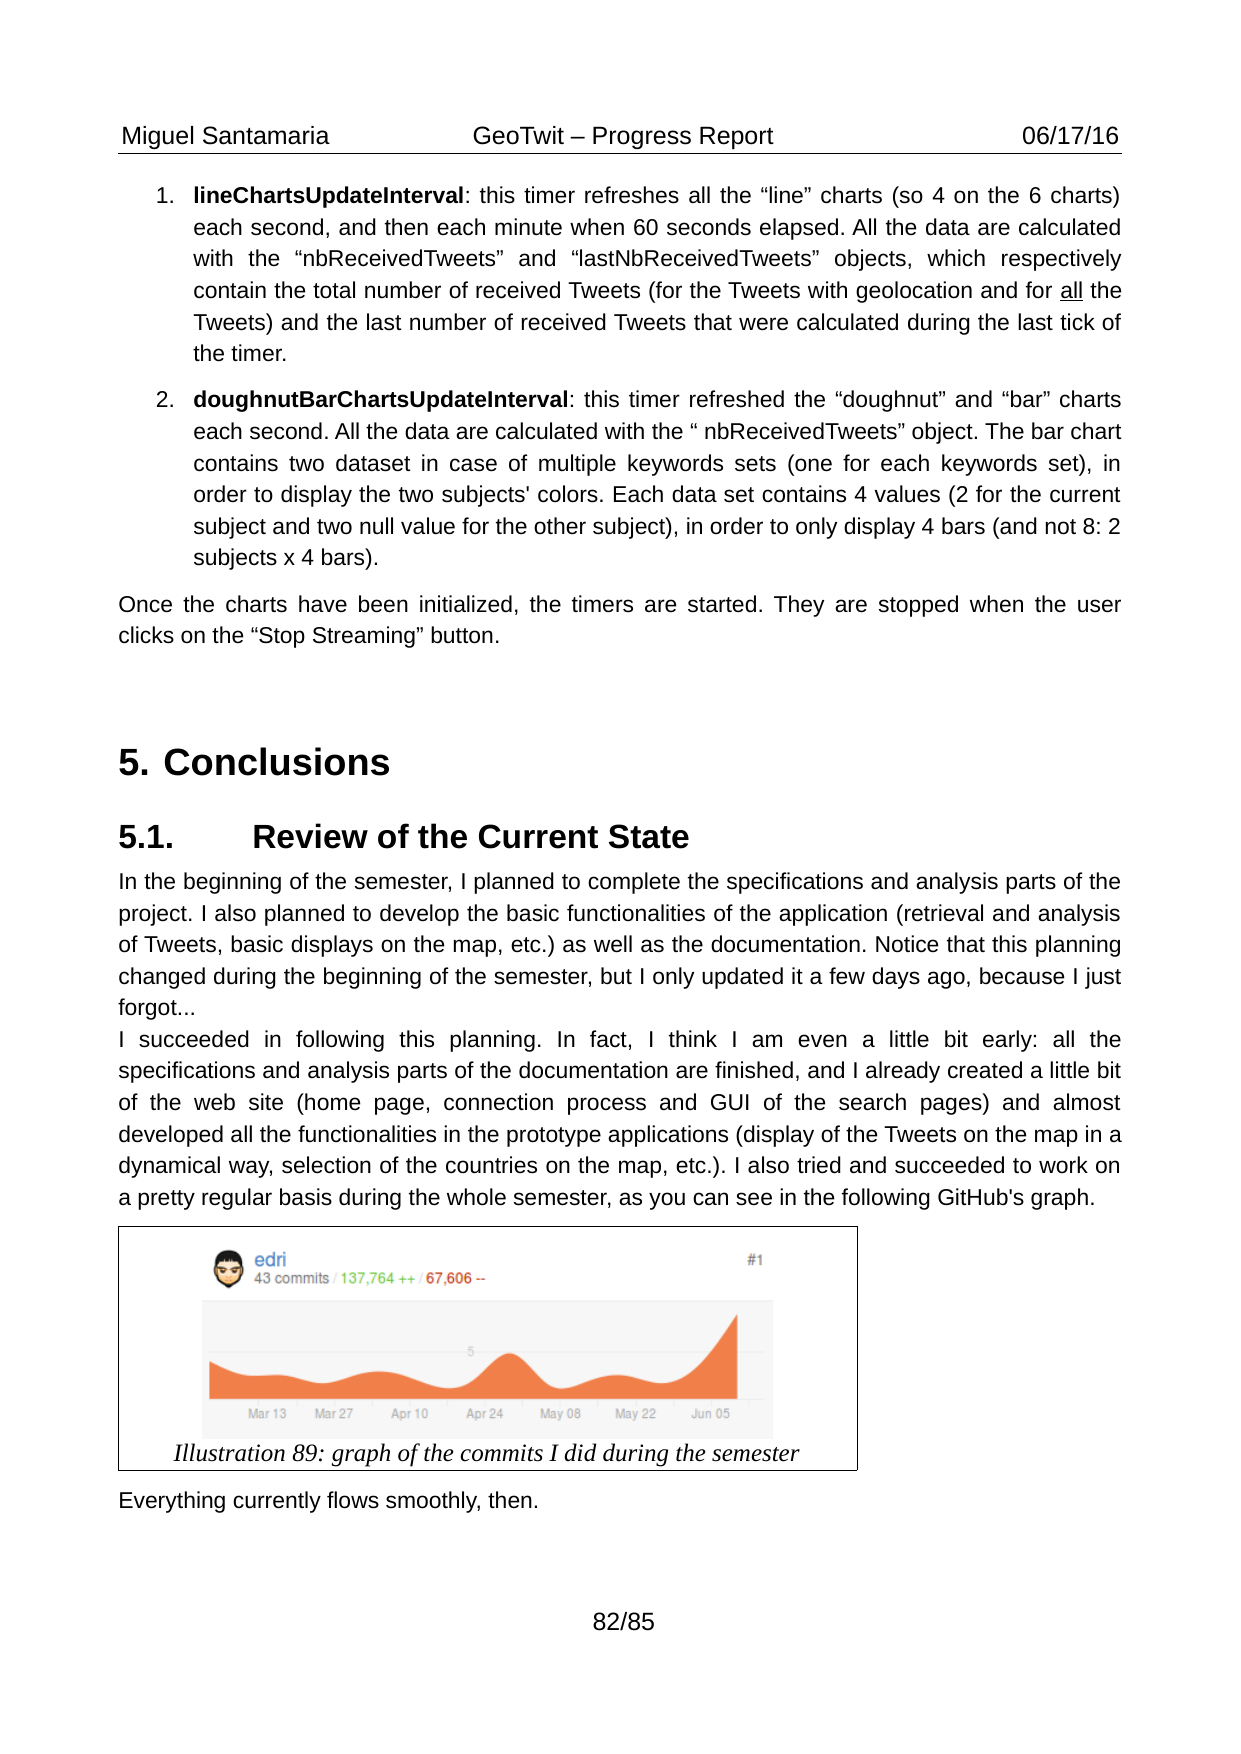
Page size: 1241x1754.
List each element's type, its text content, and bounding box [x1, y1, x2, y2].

text Once the charts have been initialized, the timers are started. They are stopped when the user clicks on the “Stop Streaming” button. [118, 591, 1122, 648]
subtitle Review of the Current State [118, 817, 1122, 856]
text Illustration 89: graph of the commits I did during the semester [121, 1436, 854, 1467]
list doughnutBarChartsUpdateInterval: this timer refreshed the “doughnut” and “bar” charts each second. All the data are calculated with the “ nbReceivedTweets” object. The bar chart contains two dataset in case of multiple keywords sets (one for each keywords set), in order to display the two subjects' colors. Each data set contains 4 values (2 for the current subject and two null value for the other subject), in order to only display 4 bars (and not 8: 2 subjects x 4 bars). [156, 386, 1122, 571]
text [119, 1436, 857, 1470]
picture [202, 1241, 774, 1439]
text In the beginning of the semester, I planned to complete the specifications and analysis parts of the project. I also planned to develop the basic functionalities of the application (retrieval and analysis of Tweets, basic displays on the map, etc.) as well as the documentation. Notice that this planning changed during the beginning of the semester, but I only updated it a few days ago, because I just forgot... [118, 868, 1122, 1021]
text I succeeded in following this planning. In fact, I think I am even a little bit early: all the specifications and analysis parts of the documentation are finished, and I already created a little bit of the web site (home page, connection process and GUI of the search pages) and almost developed all the functionalities in the prototype applications (display of the Tweets on the map in a dynamical way, selection of the countries on the map, etc.). I also tried and succeeded to work on a pretty regular basis during the whole semester, as you can see in the following GitHub's graph. [118, 1026, 1122, 1210]
list lineChartsUpdateInterval: this timer refreshes all the “line” charts (so 4 on the 6 charts) each second, and then each minute when 60 seconds elapsed. All the data are calculated with the “nbReceivedTweets” and “lastNbReceivedTweets” objects, which respectively contain the total number of received Tweets (for the Tweets with geolocation and for all the Tweets) and the last number of received Tweets that were calculated during the last tick of the timer. [156, 182, 1122, 366]
subtitle Conclusions [118, 740, 1122, 783]
text Everything currently flows smoothly, then. [118, 1436, 1122, 1513]
